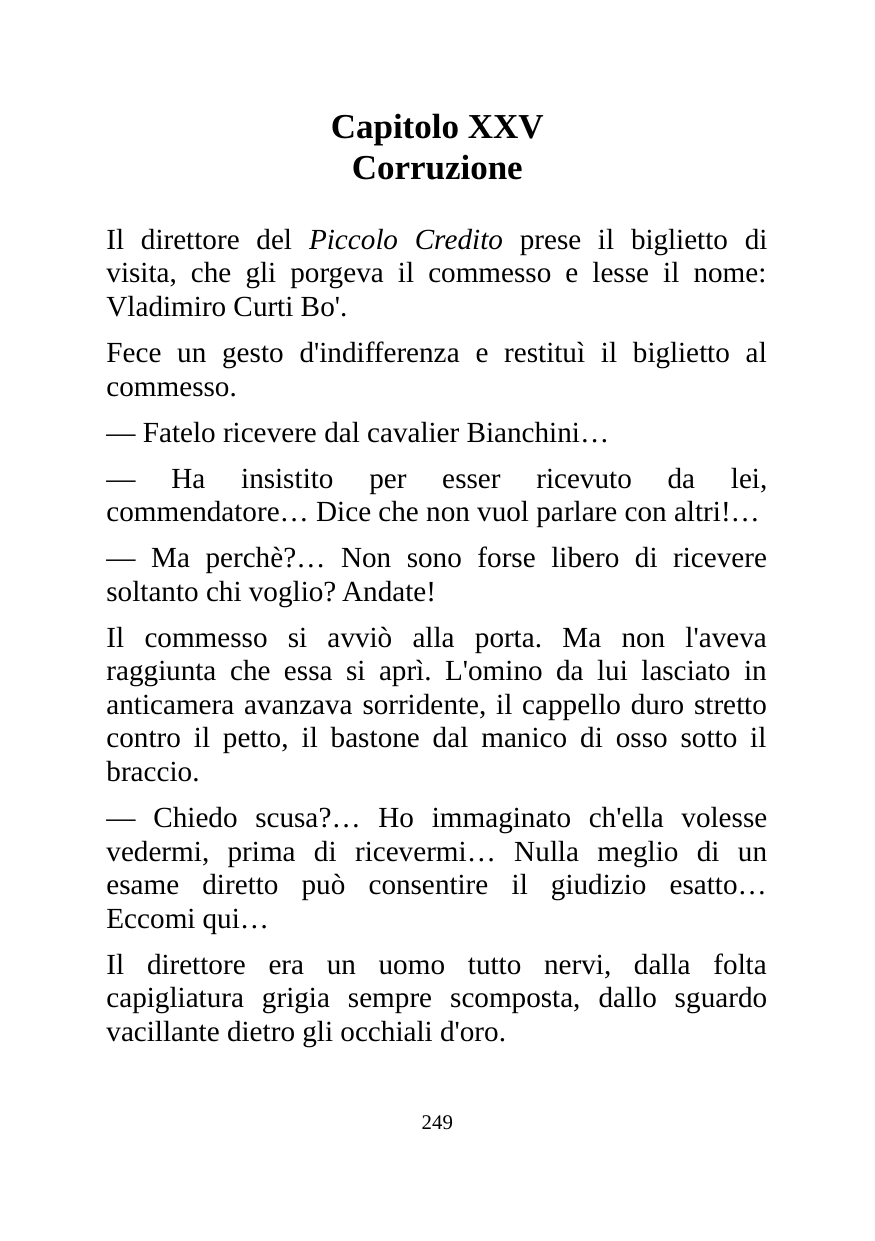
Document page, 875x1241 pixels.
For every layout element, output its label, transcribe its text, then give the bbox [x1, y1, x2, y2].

subtitle Capitolo XXV Corruzione [106, 106, 768, 187]
text Il direttore era un uomo tutto nervi, dalla folta capigliatura grigia sempre scomposta, dallo sguardo vacillante dietro gli occhiali d'oro. [106, 947, 768, 1047]
text Il direttore del Piccolo Credito prese il biglietto di visita, che gli porgeva il commesso e lesse il nome: Vladimiro Curti Bo'. [106, 222, 768, 323]
text — Chiedo scusa?… Ho immaginato ch'ella volesse vedermi, prima di ricevermi… Nulla meglio di un esame diretto può consentire il giudizio esatto… Eccomi qui… [106, 800, 768, 934]
text — Fatelo ricevere dal cavalier Bianchini… [106, 415, 768, 448]
text — Ha insistito per esser ricevuto da lei, commendatore… Dice che non vuol parlare con altri!… [106, 461, 768, 528]
text — Ma perchè?… Non sono forse libero di ricevere soltanto chi voglio? Andate! [106, 540, 768, 607]
text Il commesso si avviò alla porta. Ma non l'aveva raggiunta che essa si aprì. L'omino da lui lasciato in anticamera avanzava sorridente, il cappello duro stretto contro il petto, il bastone dal manico di osso sotto il braccio. [106, 620, 768, 788]
text Fece un gesto d'indifferenza e restituì il biglietto al commesso. [106, 335, 768, 402]
